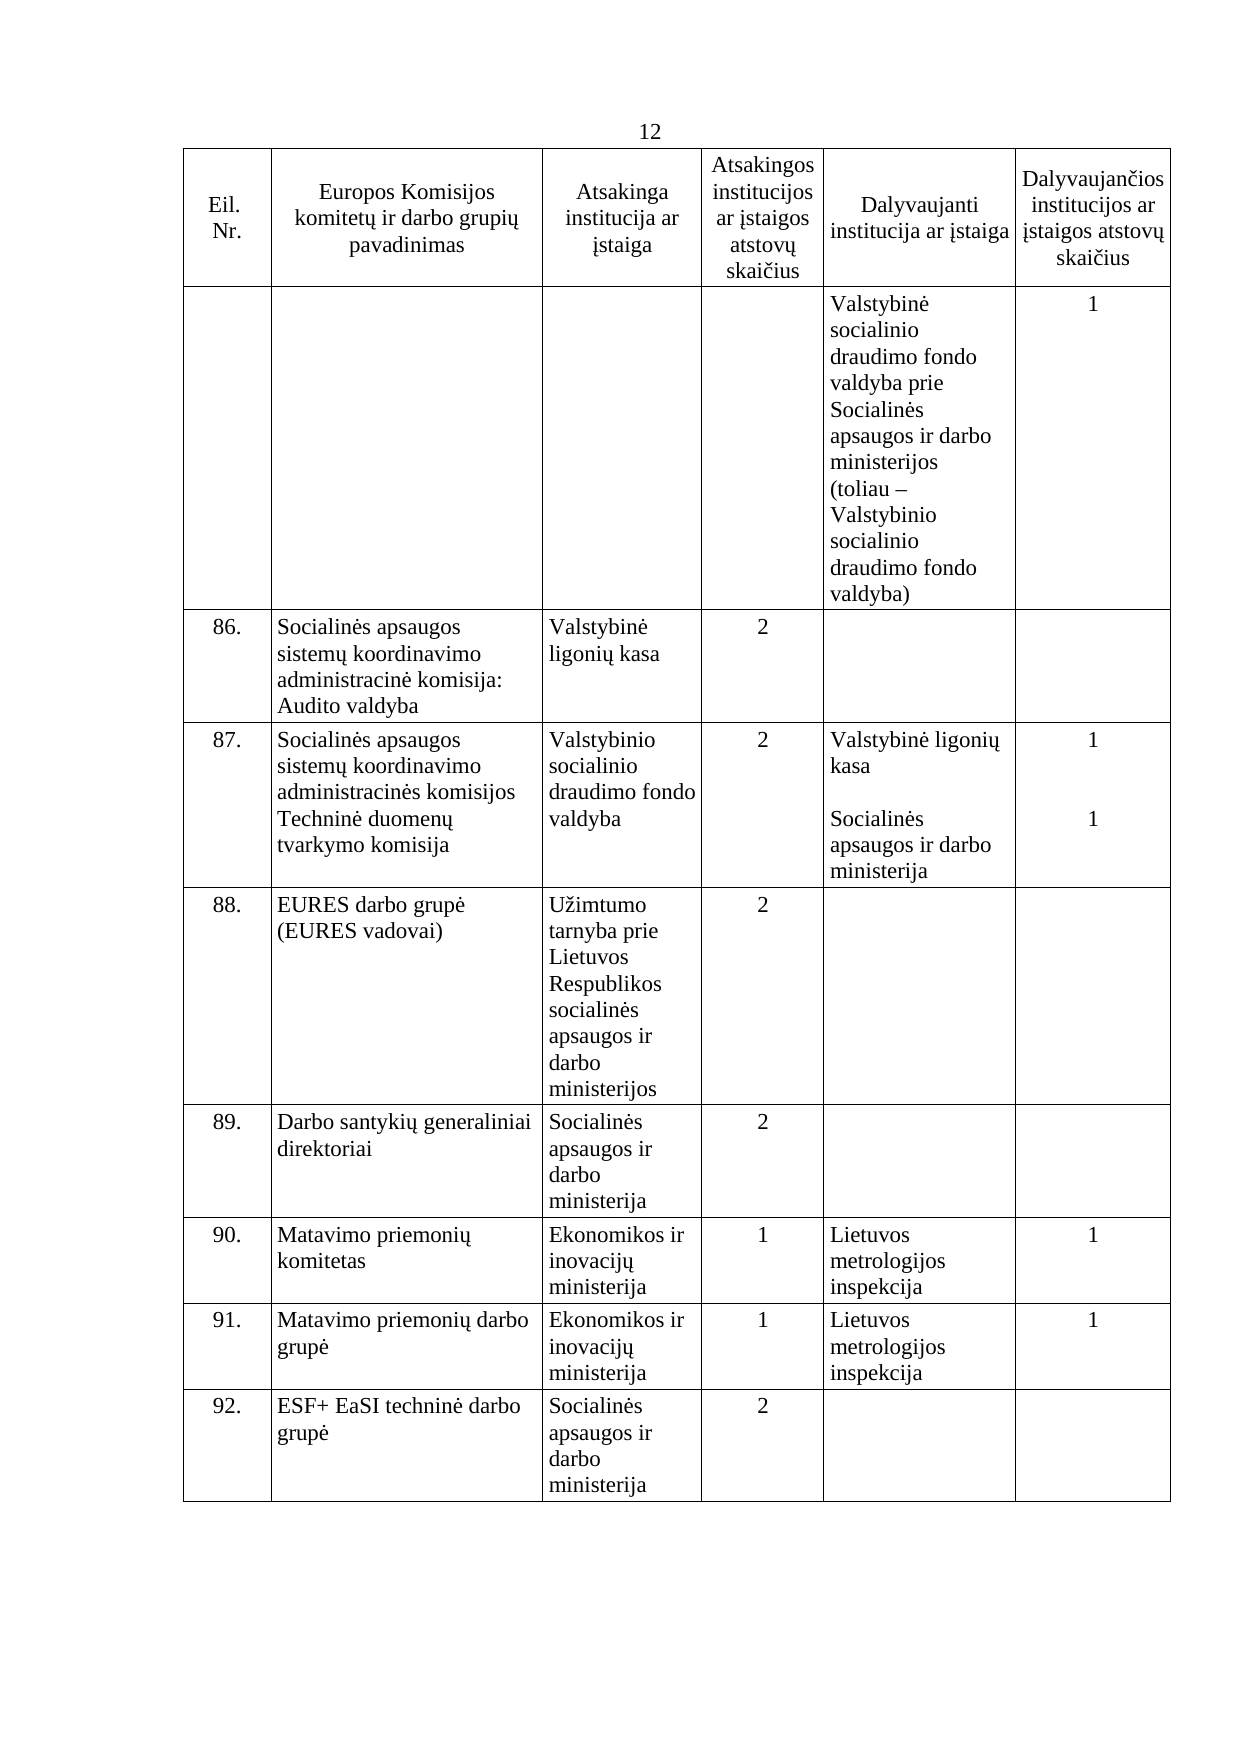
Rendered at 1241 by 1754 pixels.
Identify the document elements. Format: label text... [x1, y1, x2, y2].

table_cell 1 [1016, 1218, 1170, 1303]
table_cell Lietuvos metrologijos inspekcija [824, 1218, 1015, 1303]
table_cell [184, 287, 271, 609]
table_header Eil. Nr. [184, 149, 271, 286]
table_cell [702, 287, 823, 609]
table_header Europos Komisijos komitetų ir darbo grupių pavadinimas [272, 149, 542, 286]
table_cell Valstybinė socialinio draudimo fondo valdyba prie Socialinės apsaugos ir darbo ministerijos (toliau – Valstybinio socialinio draudimo fondo valdyba) [824, 287, 1015, 609]
table_cell 2 [702, 1390, 823, 1501]
table_cell Užimtumo tarnyba prie Lietuvos Respublikos socialinės apsaugos ir darbo ministerijos [543, 888, 701, 1104]
table_cell Lietuvos metrologijos inspekcija [824, 1304, 1015, 1388]
table_cell Ekonomikos ir inovacijų ministerija [543, 1304, 701, 1388]
table_header Atsakingos institucijos ar įstaigos atstovų skaičius [702, 149, 823, 286]
table_cell Matavimo priemonių komitetas [272, 1218, 542, 1303]
table_cell Matavimo priemonių darbo grupė [272, 1304, 542, 1388]
table_header Dalyvaujanti institucija ar įstaiga [824, 149, 1015, 286]
table_cell 89. [184, 1105, 271, 1217]
table_cell [1016, 888, 1170, 1104]
table_cell [1016, 610, 1170, 722]
table_cell [1016, 1105, 1170, 1217]
table_cell 2 [702, 610, 823, 722]
table_cell [824, 610, 1015, 722]
table_cell ESF+ EaSI techninė darbo grupė [272, 1390, 542, 1501]
table_cell Valstybinė ligonių kasa [543, 610, 701, 722]
table_header Dalyvaujančios institucijos ar įstaigos atstovų skaičius [1016, 149, 1170, 286]
table_cell Valstybinio socialinio draudimo fondo valdyba [543, 723, 701, 887]
table_cell 91. [184, 1304, 271, 1388]
table_cell [824, 1390, 1015, 1501]
table_cell 1 [702, 1218, 823, 1303]
table_cell Socialinės apsaugos ir darbo ministerija [543, 1105, 701, 1217]
table_cell Ekonomikos ir inovacijų ministerija [543, 1218, 701, 1303]
table_cell Socialinės apsaugos sistemų koordinavimo administracinės komisijos Techninė duomenų tvarkymo komisija [272, 723, 542, 887]
table_cell 2 [702, 1105, 823, 1217]
table_cell [824, 1105, 1015, 1217]
table_cell 87. [184, 723, 271, 887]
table_cell [824, 888, 1015, 1104]
table_cell [543, 287, 701, 609]
table_cell EURES darbo grupė (EURES vadovai) [272, 888, 542, 1104]
table_cell 88. [184, 888, 271, 1104]
table_cell 1 [1016, 287, 1170, 609]
table_cell 2 [702, 888, 823, 1104]
table_cell 92. [184, 1390, 271, 1501]
table_cell Socialinės apsaugos sistemų koordinavimo administracinė komisija: Audito valdyba [272, 610, 542, 722]
table_cell Valstybinė ligonių kasa Socialinės apsaugos ir darbo ministerija [824, 723, 1015, 887]
table_cell [1016, 1390, 1170, 1501]
table_cell 1 1 [1016, 723, 1170, 887]
table_cell 90. [184, 1218, 271, 1303]
table_cell 86. [184, 610, 271, 722]
table_cell Darbo santykių generaliniai direktoriai [272, 1105, 542, 1217]
table_cell 1 [702, 1304, 823, 1388]
table_cell Socialinės apsaugos ir darbo ministerija [543, 1390, 701, 1501]
table_cell 1 [1016, 1304, 1170, 1388]
table_cell 2 [702, 723, 823, 887]
table_header Atsakinga institucija ar įstaiga [543, 149, 701, 286]
table_cell [272, 287, 542, 609]
